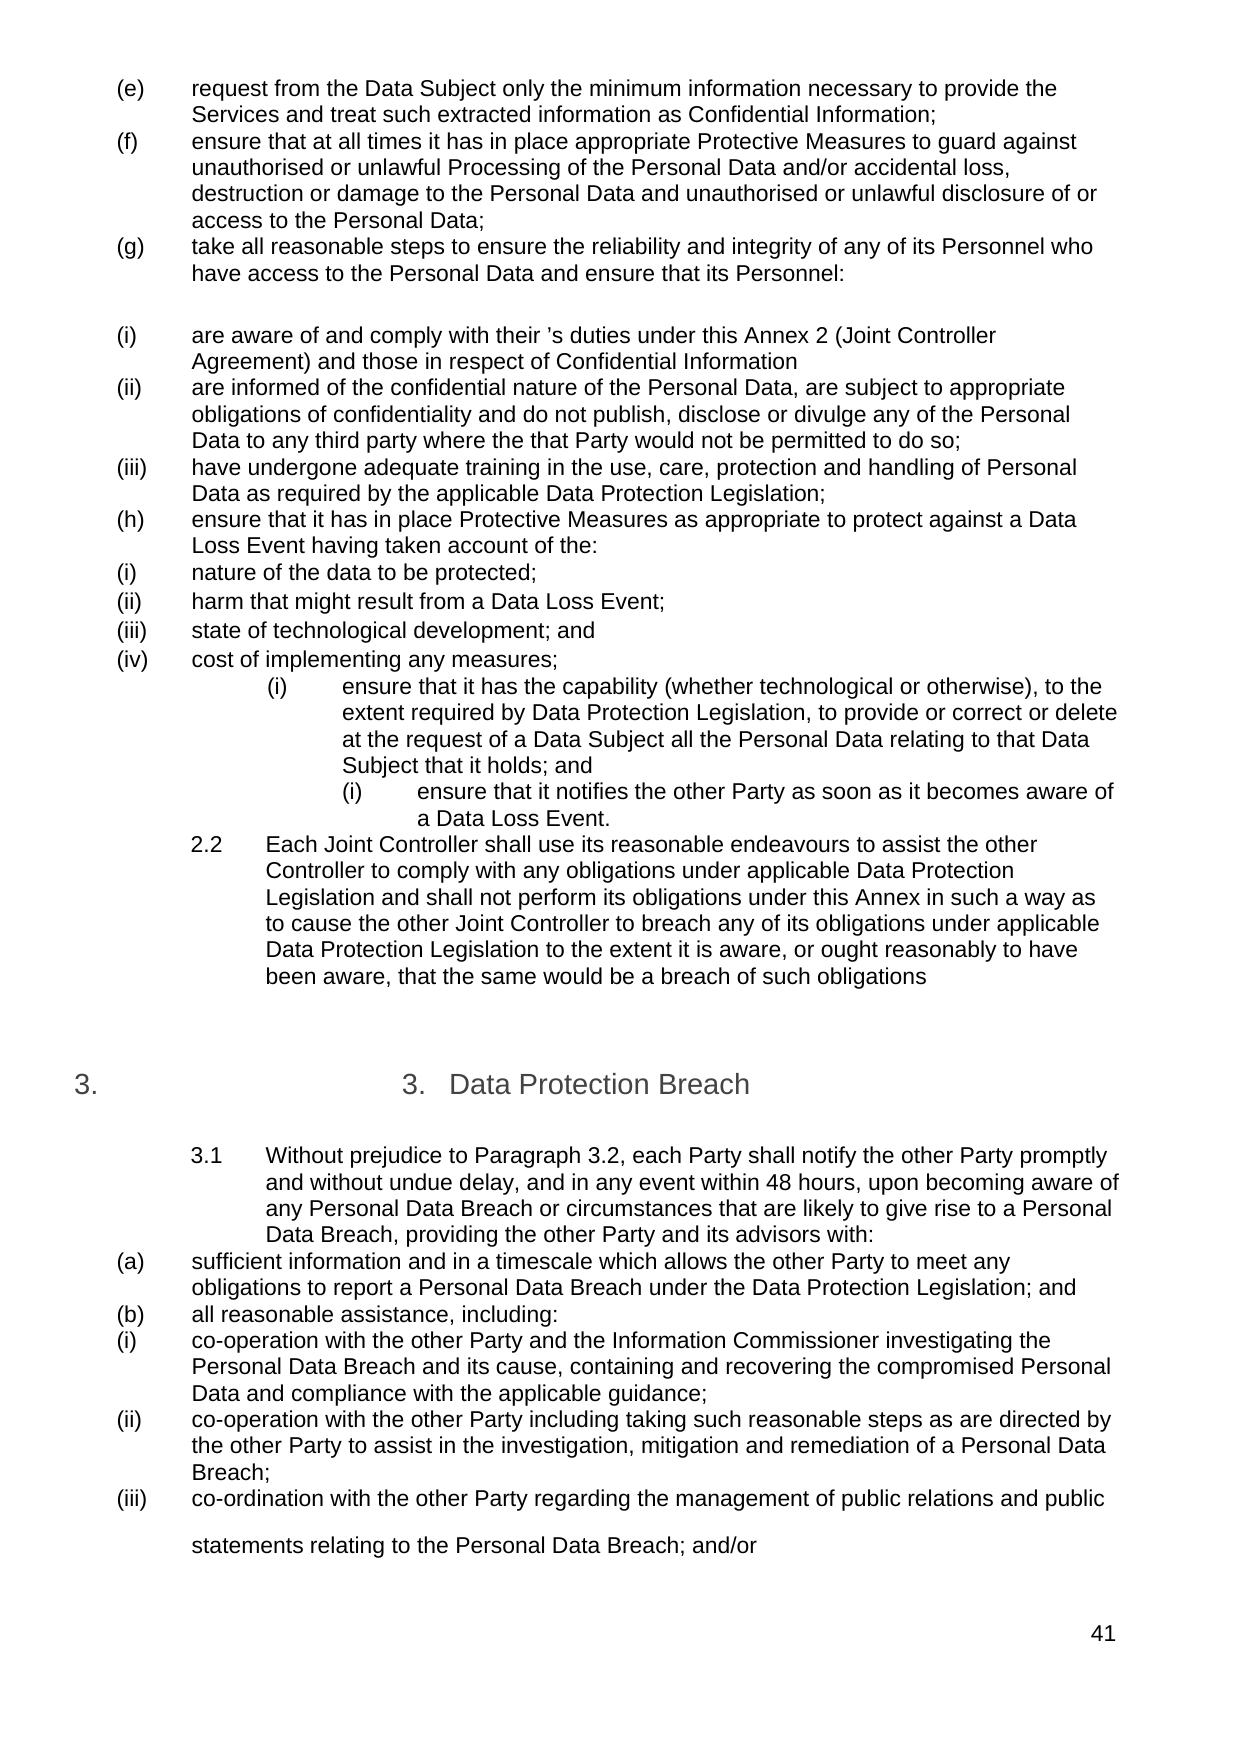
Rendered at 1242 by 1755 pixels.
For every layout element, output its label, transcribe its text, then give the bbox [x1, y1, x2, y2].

list harm that might result from a Data Loss Event; [116, 588, 1121, 614]
list cost of implementing any measures; [116, 646, 1121, 673]
list ensure that at all times it has in place appropriate Protective Measures to guard against unauthorised or unlawful Processing of the Personal Data and/or accidental loss, destruction or damage to the Personal Data and unauthorised or unlawful disclosure of or access to the Personal Data; [116, 128, 1121, 233]
text (i) ensure that it has the capability (whether technological or otherwise), to the extent required by Data Protection Legislation, to provide or correct or delete at the request of a Data Subject all the Personal Data relating to that Data Subject that it holds; and [267, 673, 1121, 778]
subtitle 3. Data Protection Breach [74, 1067, 1122, 1100]
list all reasonable assistance, including: [116, 1301, 1121, 1327]
list are informed of the confidential nature of the Personal Data, are subject to appropriate obligations of confidentiality and do not publish, disclose or divulge any of the Personal Data to any third party where the that Party would not be permitted to do so; [116, 374, 1121, 453]
list are aware of and comply with their ’s duties under this Annex 2 (Joint Controller Agreement) and those in respect of Confidential Information [116, 322, 1121, 374]
text 2.2 Each Joint Controller shall use its reasonable endeavours to assist the other Controller to comply with any obligations under applicable Data Protection Legislation and shall not perform its obligations under this Annex in such a way as to cause the other Joint Controller to breach any of its obligations under applicable Data Protection Legislation to the extent it is aware, or ought reasonably to have been aware, that the same would be a breach of such obligations [190, 831, 1121, 989]
list sufficient information and in a timescale which allows the other Party to meet any obligations to report a Personal Data Breach under the Data Protection Legislation; and [116, 1248, 1121, 1301]
list co-ordination with the other Party regarding the management of public relations and public statements relating to the Personal Data Breach; and/or [116, 1485, 1121, 1559]
list have undergone adequate training in the use, care, protection and handling of Personal Data as required by the applicable Data Protection Legislation; [116, 453, 1121, 506]
list state of technological development; and [116, 617, 1121, 644]
list nature of the data to be protected; [116, 559, 1121, 585]
text 3.1 Without prejudice to Paragraph 3.2, each Party shall notify the other Party promptly and without undue delay, and in any event within 48 hours, upon becoming aware of any Personal Data Breach or circumstances that are likely to give rise to a Personal Data Breach, providing the other Party and its advisors with: [190, 1142, 1121, 1248]
list take all reasonable steps to ensure the reliability and integrity of any of its Personnel who have access to the Personal Data and ensure that its Personnel: [116, 233, 1121, 286]
text (i) ensure that it notifies the other Party as soon as it becomes aware of a Data Loss Event. [342, 778, 1121, 831]
list ensure that it has in place Protective Measures as appropriate to protect against a Data Loss Event having taken account of the: [116, 506, 1121, 559]
list co-operation with the other Party including taking such reasonable steps as are directed by the other Party to assist in the investigation, mitigation and remediation of a Personal Data Breach; [116, 1406, 1121, 1485]
list co-operation with the other Party and the Information Commissioner investigating the Personal Data Breach and its cause, containing and recovering the compromised Personal Data and compliance with the applicable guidance; [116, 1327, 1121, 1406]
list request from the Data Subject only the minimum information necessary to provide the Services and treat such extracted information as Confidential Information; [116, 75, 1121, 128]
